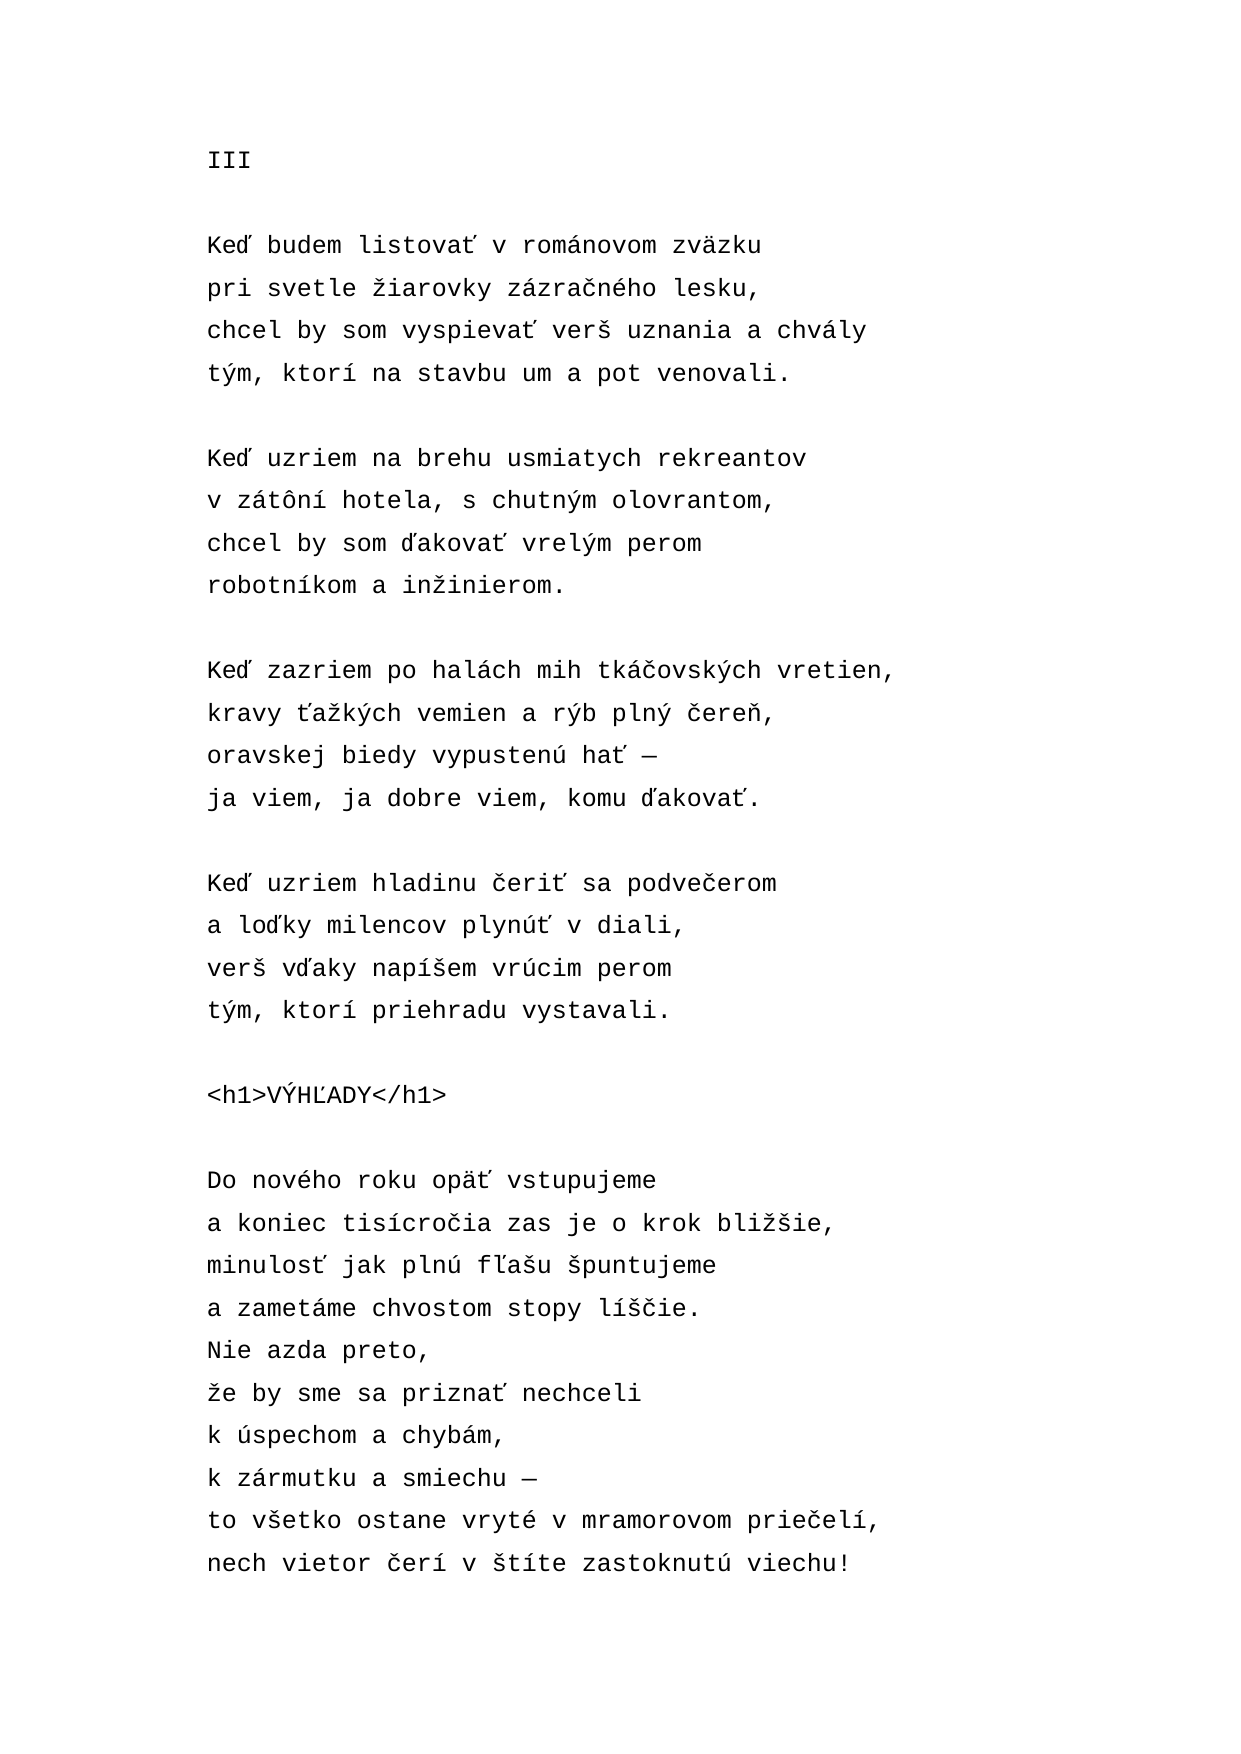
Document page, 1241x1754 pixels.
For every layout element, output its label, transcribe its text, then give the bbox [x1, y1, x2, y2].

text a loďky milencov plynúť v diali, [148, 913, 1093, 941]
text tým, ktorí na stavbu um a pot venovali. [148, 360, 1093, 388]
text že by sme sa priznať nechceli [148, 1380, 1093, 1408]
text Do nového roku opäť vstupujeme [148, 1168, 1093, 1196]
text a koniec tisícročia zas je o krok bližšie, [148, 1210, 1093, 1238]
text Nie azda preto, [148, 1338, 1093, 1366]
text kravy ťažkých vemien a rýb plný čereň, [148, 700, 1093, 728]
text oravskej biedy vypustenú hať — [148, 743, 1093, 771]
text Keď zazriem po halách mih tkáčovských vretien, [148, 658, 1093, 686]
text to všetko ostane vryté v mramorovom priečelí, [148, 1508, 1093, 1536]
text k úspechom a chybám, [148, 1423, 1093, 1451]
text minulosť jak plnú fľašu špuntujeme [148, 1253, 1093, 1281]
text pri svetle žiarovky zázračného lesku, [148, 275, 1093, 303]
text chcel by som vyspievať verš uznania a chvály [148, 318, 1093, 346]
text chcel by som ďakovať vrelým perom [148, 530, 1093, 558]
text Keď uzriem na brehu usmiatych rekreantov [148, 445, 1093, 473]
text ja viem, ja dobre viem, komu ďakovať. [148, 785, 1093, 813]
text a zametáme chvostom stopy líščie. [148, 1295, 1093, 1323]
text Keď budem listovať v románovom zväzku [148, 233, 1093, 261]
text <h1>VÝHĽADY</h1> [148, 1083, 1093, 1111]
text verš vďaky napíšem vrúcim perom [148, 955, 1093, 983]
text tým, ktorí priehradu vystavali. [148, 998, 1093, 1026]
text III [148, 148, 1093, 176]
text robotníkom a inžinierom. [148, 573, 1093, 601]
text k zármutku a smiechu — [148, 1465, 1093, 1493]
text v zátôní hotela, s chutným olovrantom, [148, 488, 1093, 516]
text Keď uzriem hladinu čeriť sa podvečerom [148, 870, 1093, 898]
text nech vietor čerí v štíte zastoknutú viechu! [148, 1550, 1093, 1578]
